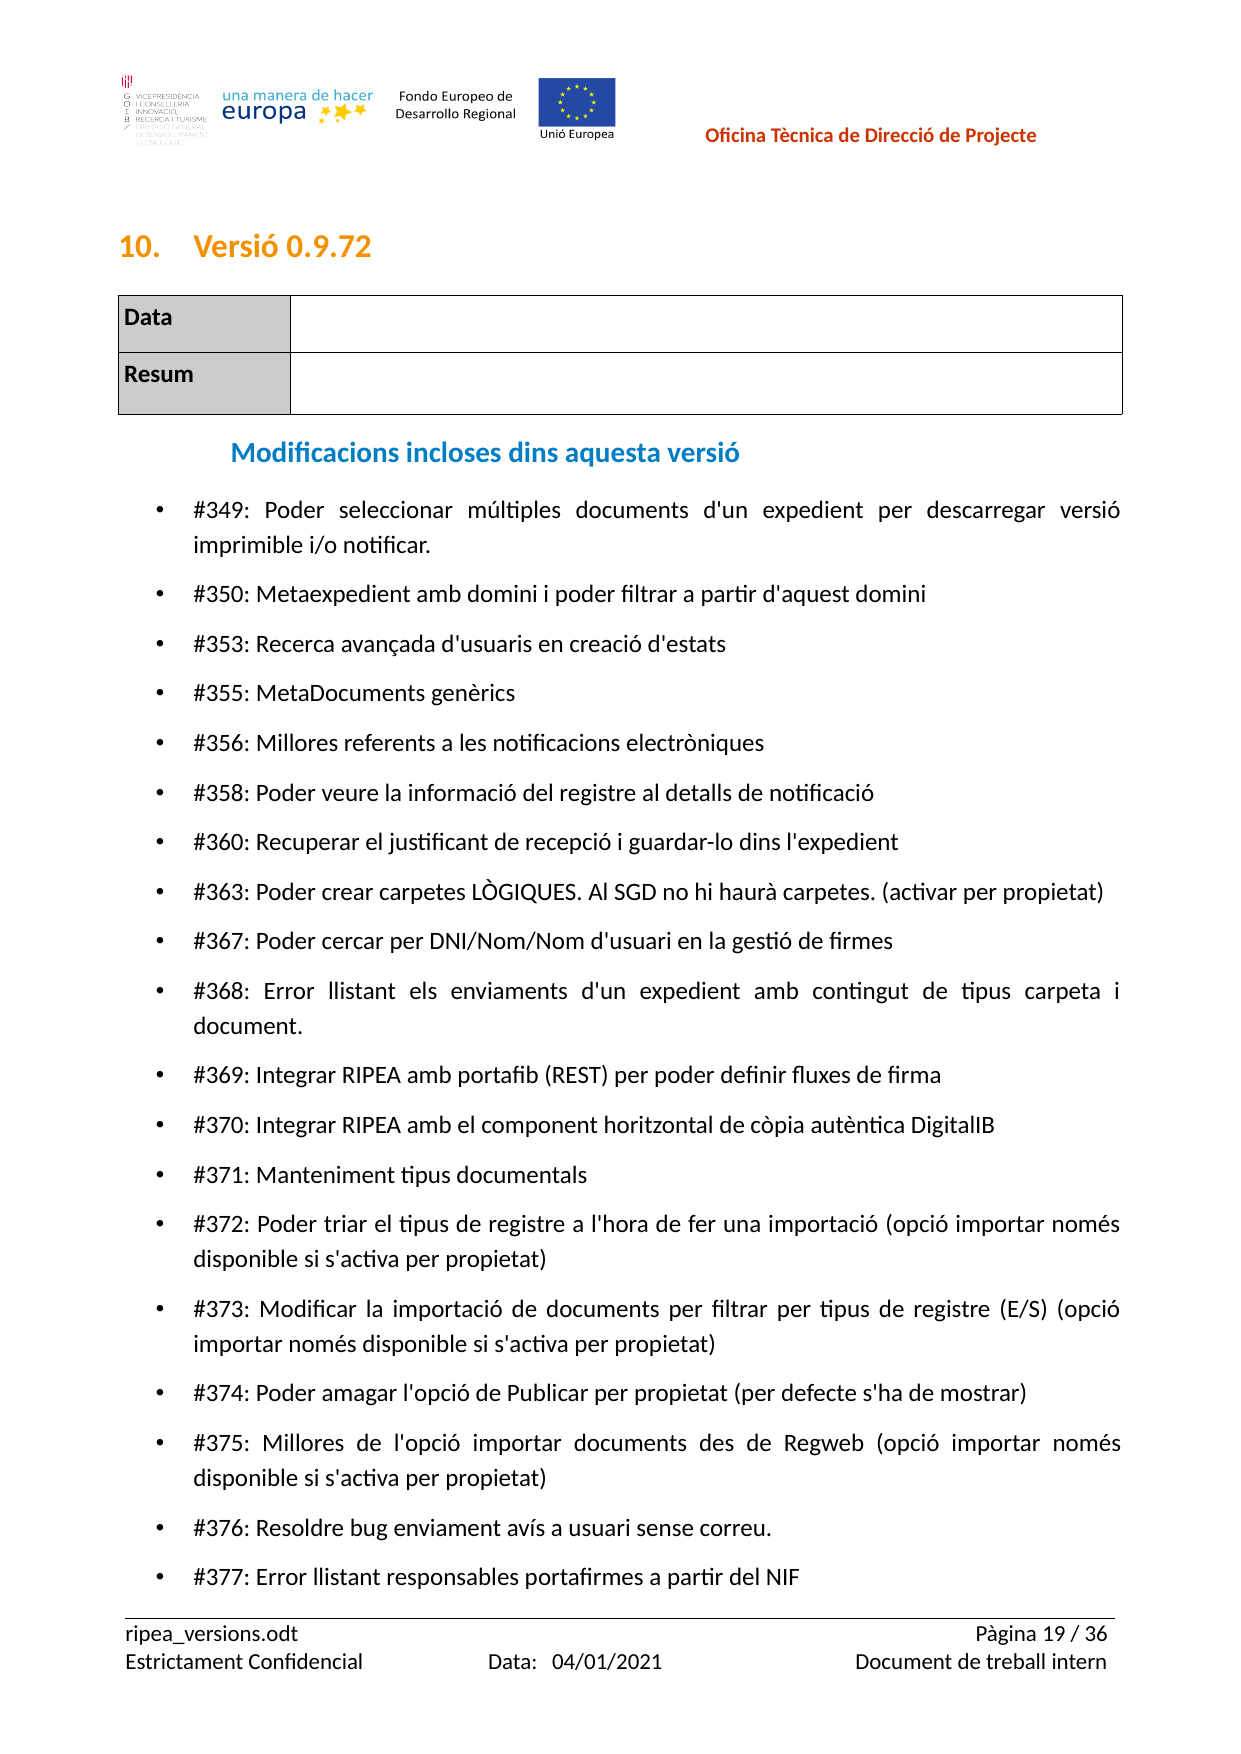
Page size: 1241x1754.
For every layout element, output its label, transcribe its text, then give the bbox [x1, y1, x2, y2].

subtitle Versió 0.9.72 [118, 225, 1122, 266]
list #374: Poder amagar l'opció de Publicar per propietat (per defecte s'ha de mostrar) [156, 1377, 1122, 1408]
list #370: Integrar RIPEA amb el component horitzontal de còpia autèntica DigitalIB [156, 1109, 1122, 1140]
list #355: MetaDocuments genèrics [156, 677, 1122, 708]
picture [219, 73, 621, 147]
list #369: Integrar RIPEA amb portafib (REST) per poder definir fluxes de firma [156, 1059, 1122, 1090]
table_cell [291, 353, 1122, 414]
list #349: Poder seleccionar múltiples documents d'un expedient per descarregar versió imprimible i/o notificar. [156, 494, 1122, 559]
list #356: Millores referents a les notificacions electròniques [156, 727, 1122, 758]
list #368: Error llistant els enviaments d'un expedient amb contingut de tipus carpeta i document. [156, 975, 1122, 1041]
table_header [291, 296, 1122, 352]
picture [118, 73, 213, 147]
list #376: Resoldre bug enviament avís a usuari sense correu. [156, 1512, 1122, 1542]
table_cell Resum [119, 353, 290, 414]
subtitle Modificacions incloses dins aquesta versió [153, 434, 1122, 470]
list #377: Error llistant responsables portafirmes a partir del NIF [156, 1561, 1122, 1592]
list #367: Poder cercar per DNI/Nom/Nom d'usuari en la gestió de firmes [156, 925, 1122, 956]
list #363: Poder crear carpetes LÒGIQUES. Al SGD no hi haurà carpetes. (activar per propietat) [156, 876, 1122, 906]
list #375: Millores de l'opció importar documents des de Regweb (opció importar només disponible si s'activa per propietat) [156, 1427, 1122, 1493]
list #360: Recuperar el justificant de recepció i guardar-lo dins l'expedient [156, 826, 1122, 857]
list #358: Poder veure la informació del registre al detalls de notificació [156, 777, 1122, 807]
list #353: Recerca avançada d'usuaris en creació d'estats [156, 628, 1122, 658]
list #372: Poder triar el tipus de registre a l'hora de fer una importació (opció importar només disponible si s'activa per propietat) [156, 1208, 1122, 1274]
list #373: Modificar la importació de documents per filtrar per tipus de registre (E/S) (opció importar només disponible si s'activa per propietat) [156, 1293, 1122, 1358]
table_header Data [119, 296, 290, 352]
list #350: Metaexpedient amb domini i poder filtrar a partir d'aquest domini [156, 578, 1122, 609]
list #371: Manteniment tipus documentals [156, 1159, 1122, 1189]
